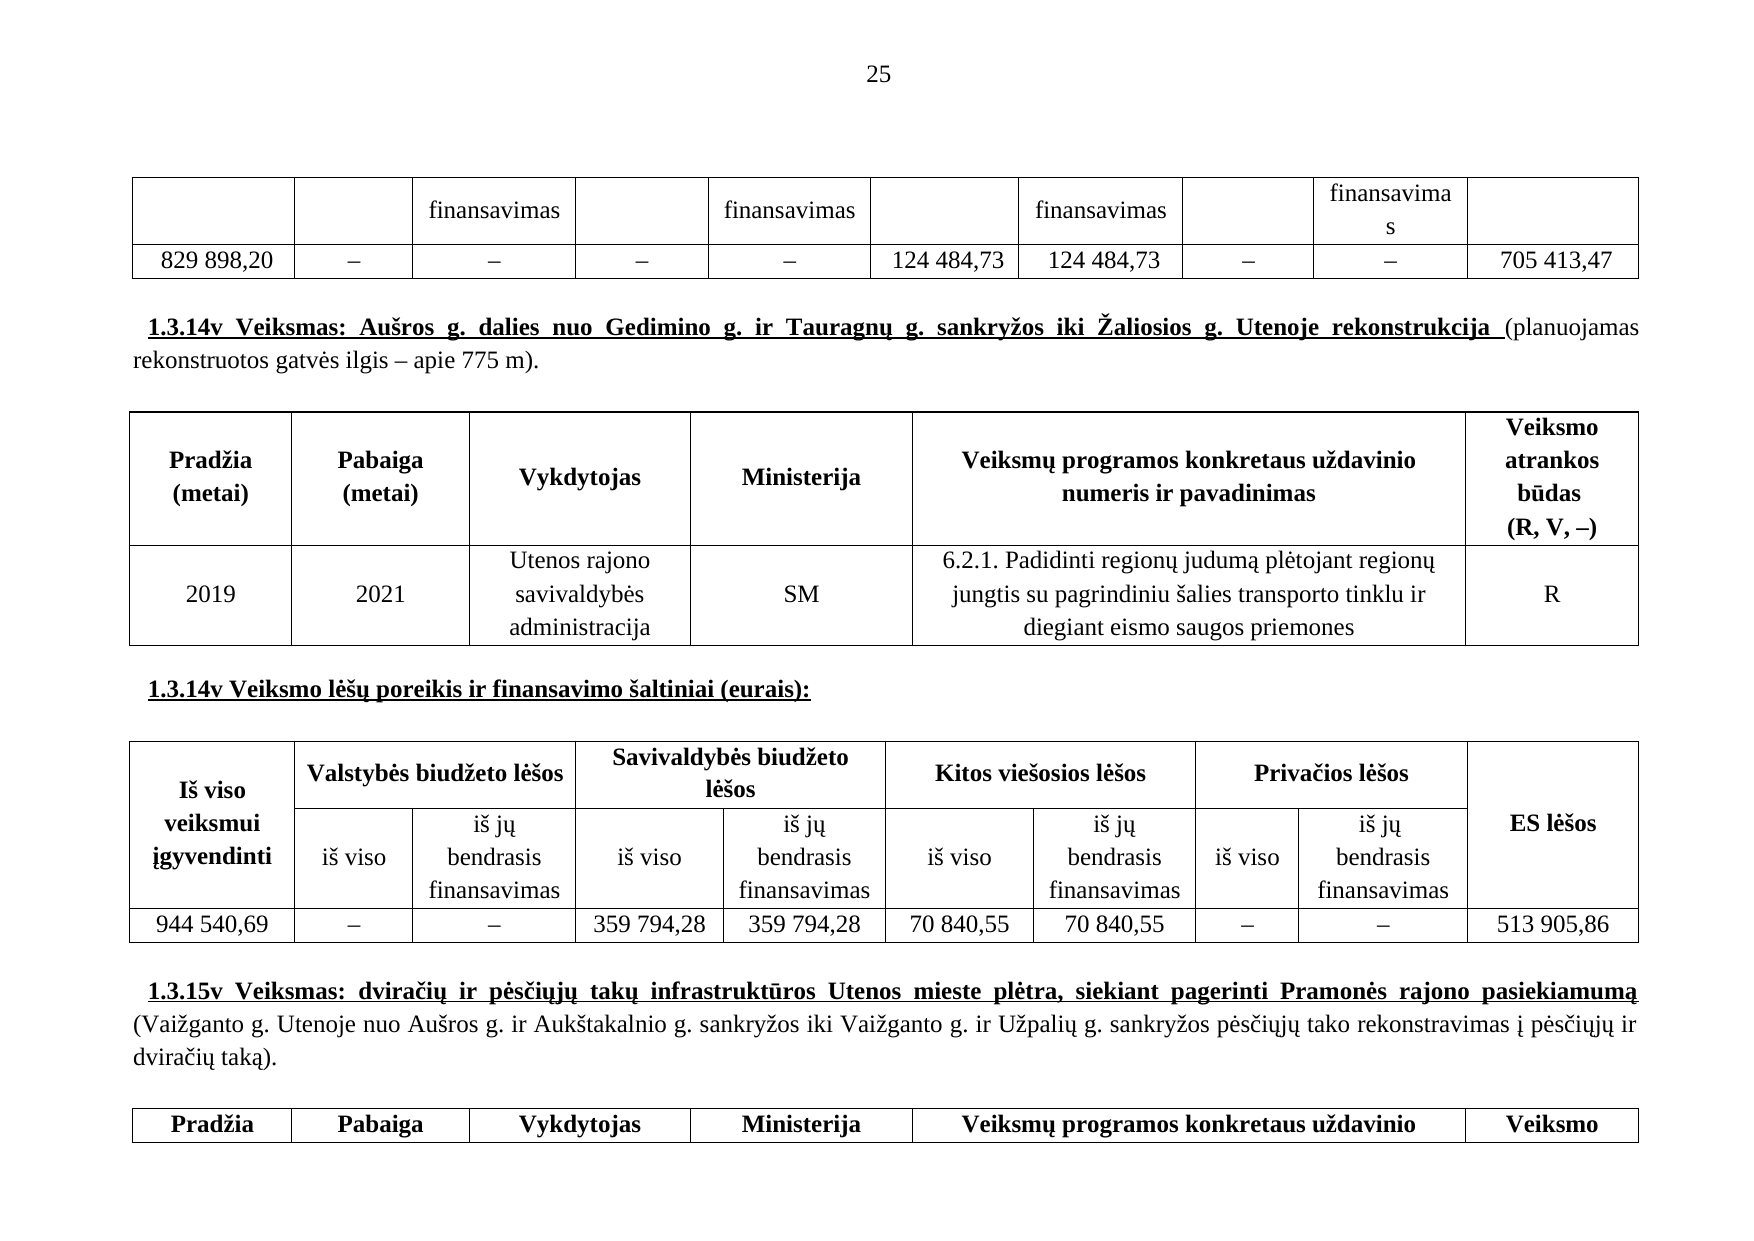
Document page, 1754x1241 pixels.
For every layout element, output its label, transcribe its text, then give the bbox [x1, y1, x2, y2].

table_cell [576, 178, 708, 244]
table_header Pradžia (metai) [130, 413, 291, 544]
table_cell 70 840,55 [886, 909, 1033, 942]
table_header Pradžia [133, 1109, 291, 1142]
table_cell [295, 178, 412, 244]
table_cell 944 540,69 [130, 909, 294, 942]
table_cell R [1466, 546, 1638, 645]
table_header Veiksmo atrankos būdas (R, V, –) [1466, 413, 1638, 544]
table_cell finansavimas [1314, 178, 1467, 244]
table_cell iš jų bendrasis finansavimas [1034, 809, 1195, 908]
table_header Veiksmų programos konkretaus uždavinio numeris ir pavadinimas [913, 413, 1465, 544]
table_cell iš jų bendrasis finansavimas [724, 809, 885, 908]
table_header Savivaldybės biudžeto lėšos [576, 742, 885, 808]
text 1.3.14v Veiksmas: Aušros g. dalies nuo Gedimino g. ir Tauragnų g. sankryžos iki Žaliosios g. Utenoje rekonstrukcija (planuojamas rekonstruotos gatvės ilgis – apie 775 m). [133, 312, 1639, 374]
table_cell 705 413,47 [1468, 245, 1638, 278]
table_header Kitos viešosios lėšos [886, 742, 1195, 808]
table_cell – [1196, 909, 1298, 942]
table_cell finansavimas [413, 178, 575, 244]
table_cell iš viso [295, 809, 412, 908]
table_cell 829 898,20 [133, 245, 294, 278]
table_cell 70 840,55 [1034, 909, 1195, 942]
table_header Vykdytojas [470, 413, 690, 544]
table_cell finansavimas [1019, 178, 1182, 244]
table_cell – [709, 245, 870, 278]
table_header Pabaiga (metai) [292, 413, 469, 544]
table_cell – [413, 245, 575, 278]
table_cell 513 905,86 [1468, 909, 1638, 942]
table_cell 2019 [130, 546, 291, 645]
table_cell 124 484,73 [871, 245, 1018, 278]
table_cell 124 484,73 [1019, 245, 1182, 278]
text 1.3.14v Veiksmo lėšų poreikis ir finansavimo šaltiniai (eurais): [118, 674, 1639, 703]
table_cell [1183, 178, 1313, 244]
table_header Ministerija [691, 1109, 912, 1142]
table_header ES lėšos [1468, 742, 1638, 908]
table_cell [871, 178, 1018, 244]
table_cell finansavimas [709, 178, 870, 244]
table_cell iš jų bendrasis finansavimas [1299, 809, 1467, 908]
table_cell – [1183, 245, 1313, 278]
table_cell – [1314, 245, 1467, 278]
table_cell 2021 [292, 546, 469, 645]
text 1.3.15v Veiksmas: dviračių ir pėsčiųjų takų infrastruktūros Utenos mieste plėtra, siekiant pagerinti Pramonės rajono pasiekiamumą (Vaižganto g. Utenoje nuo Aušros g. ir Aukštakalnio g. sankryžos iki Vaižganto g. ir Užpalių g. sankryžos pėsčiųjų tako rekonstravimas į pėsčiųjų ir dviračių taką). [133, 976, 1639, 1071]
table_header Privačios lėšos [1196, 742, 1467, 808]
table_cell SM [691, 546, 912, 645]
table_header Ministerija [691, 413, 912, 544]
table_header Pabaiga [292, 1109, 469, 1142]
table_header [133, 178, 294, 244]
table_cell iš viso [886, 809, 1033, 908]
table_cell iš viso [1196, 809, 1298, 908]
table_cell Utenos rajono savivaldybės administracija [470, 546, 690, 645]
table_cell – [576, 245, 708, 278]
table_cell 359 794,28 [576, 909, 723, 942]
table_header Veiksmo [1466, 1109, 1638, 1142]
table_header Iš viso veiksmui įgyvendinti [130, 742, 294, 908]
table_header Veiksmų programos konkretaus uždavinio [913, 1109, 1465, 1142]
table_cell – [1299, 909, 1467, 942]
table_header [1468, 178, 1638, 244]
table_header Valstybės biudžeto lėšos [295, 742, 575, 808]
table_cell iš jų bendrasis finansavimas [413, 809, 575, 908]
table_cell – [413, 909, 575, 942]
table_cell – [295, 909, 412, 942]
table_cell 6.2.1. Padidinti regionų judumą plėtojant regionų jungtis su pagrindiniu šalies transporto tinklu ir diegiant eismo saugos priemones [913, 546, 1465, 645]
table_cell – [295, 245, 412, 278]
table_header Vykdytojas [470, 1109, 690, 1142]
table_cell iš viso [576, 809, 723, 908]
table_cell 359 794,28 [724, 909, 885, 942]
